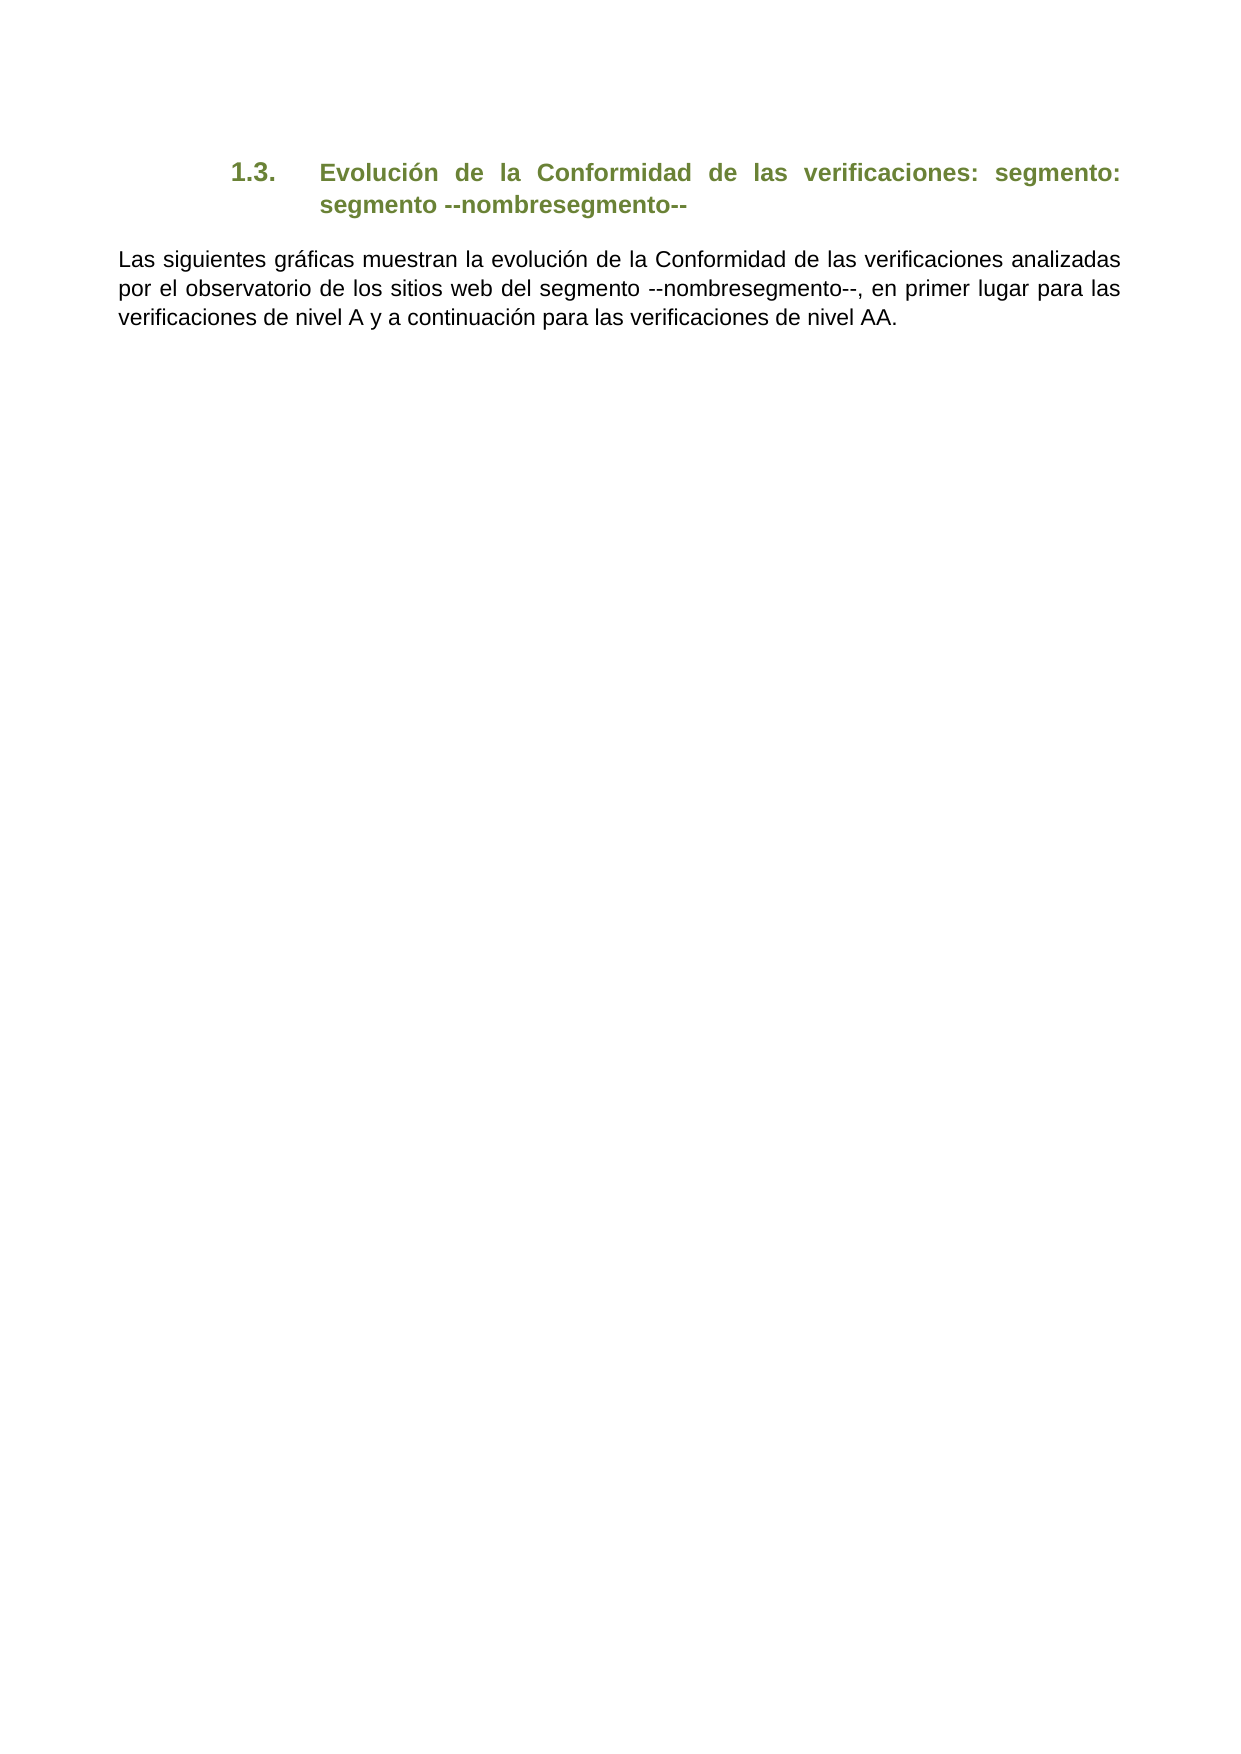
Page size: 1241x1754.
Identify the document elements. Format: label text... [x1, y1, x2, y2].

subtitle Evolución de la Conformidad de las verificaciones: segmento: segmento --nombresegmento-- [231, 156, 1122, 218]
text Las siguientes gráficas muestran la evolución de la Conformidad de las verificaciones analizadas por el observatorio de los sitios web del segmento --nombresegmento--, en primer lugar para las verificaciones de nivel A y a continuación para las verificaciones de nivel AA. [118, 246, 1122, 331]
